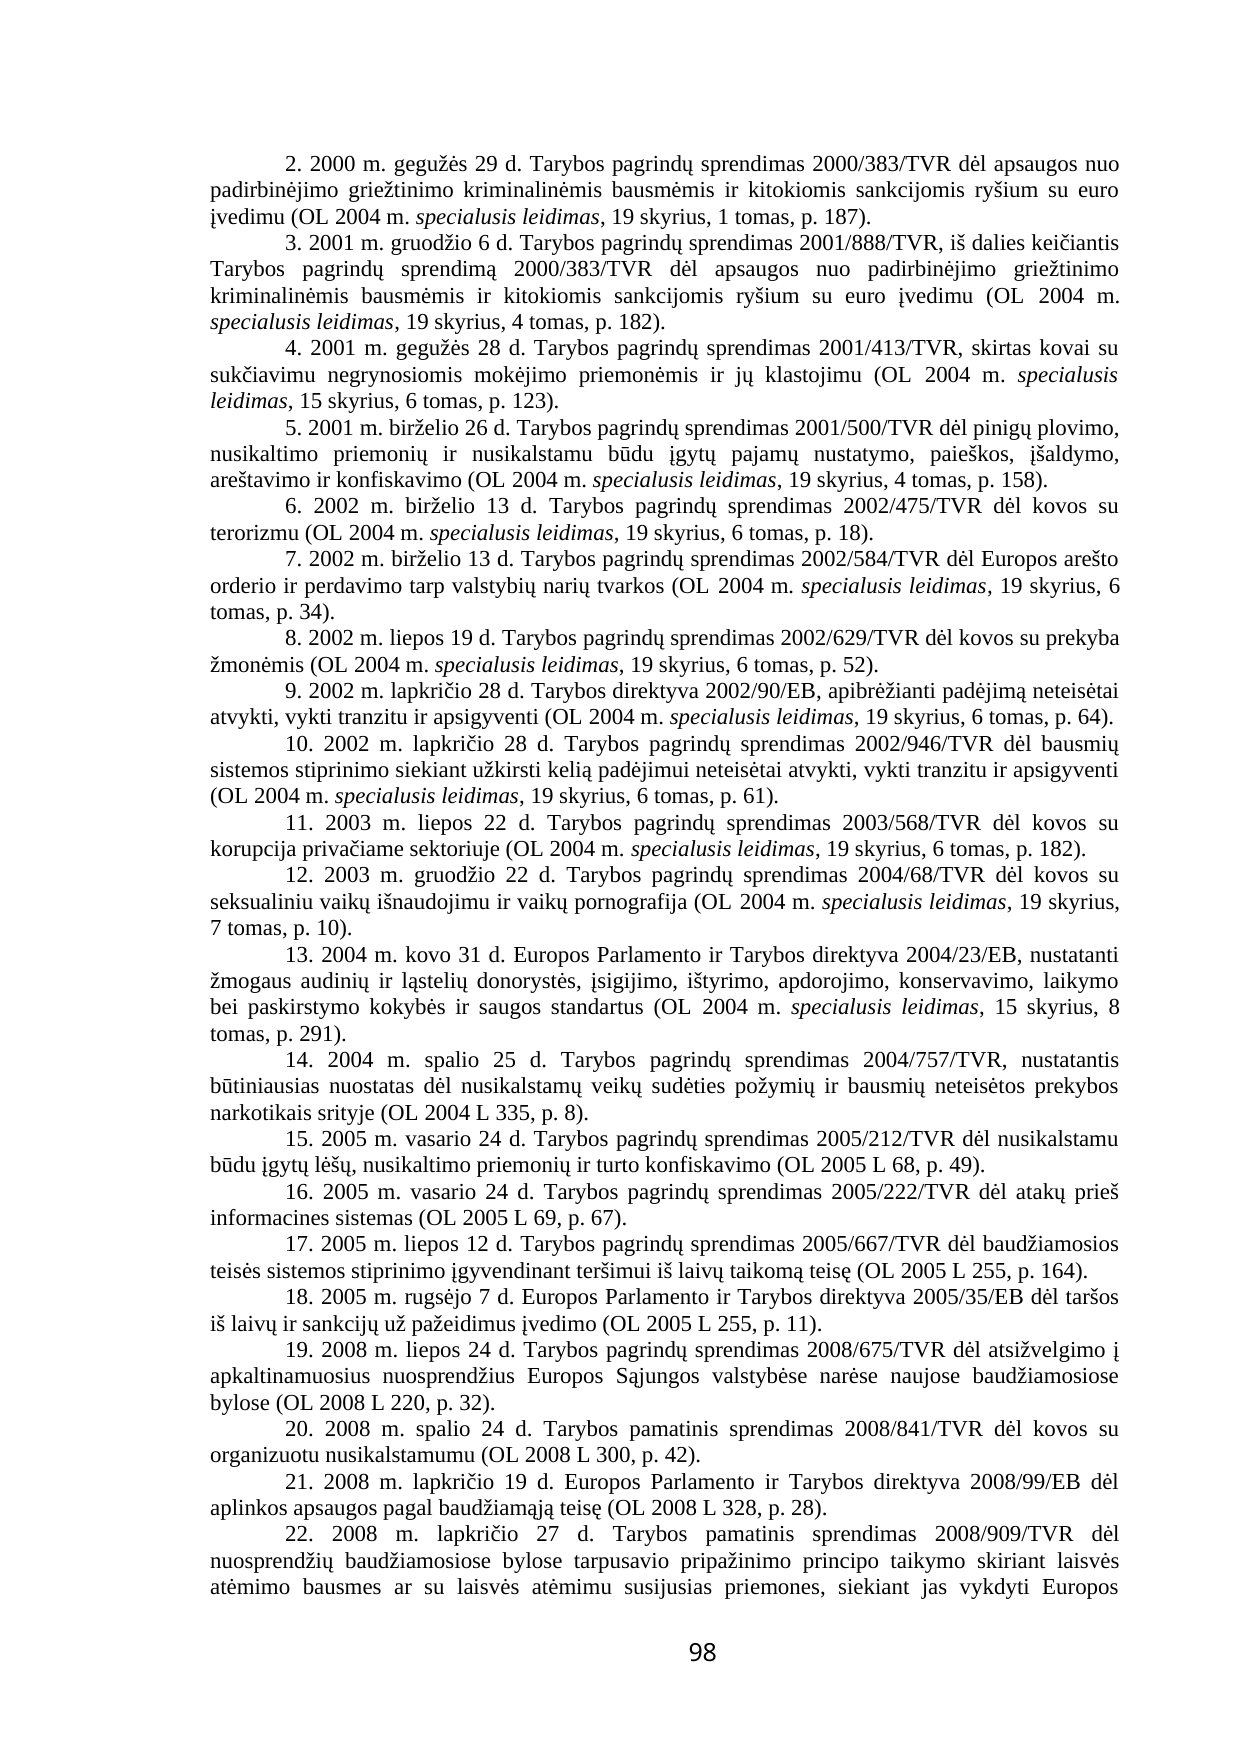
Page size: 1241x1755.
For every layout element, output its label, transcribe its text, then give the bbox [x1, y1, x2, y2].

text 11. 2003 m. liepos 22 d. Tarybos pagrindų sprendimas 2003/568/TVR dėl kovos su korupcija privačiame sektoriuje (OL 2004 m. specialusis leidimas, 19 skyrius, 6 tomas, p. 182). [210, 809, 1120, 862]
text 7. 2002 m. birželio 13 d. Tarybos pagrindų sprendimas 2002/584/TVR dėl Europos arešto orderio ir perdavimo tarp valstybių narių tvarkos (OL 2004 m. specialusis leidimas, 19 skyrius, 6 tomas, p. 34). [210, 545, 1120, 624]
text 2. 2000 m. gegužės 29 d. Tarybos pagrindų sprendimas 2000/383/TVR dėl apsaugos nuo padirbinėjimo griežtinimo kriminalinėmis bausmėmis ir kitokiomis sankcijomis ryšium su euro įvedimu (OL 2004 m. specialusis leidimas, 19 skyrius, 1 tomas, p. 187). [210, 150, 1120, 229]
text 13. 2004 m. kovo 31 d. Europos Parlamento ir Tarybos direktyva 2004/23/EB, nustatanti žmogaus audinių ir ląstelių donorystės, įsigijimo, ištyrimo, apdorojimo, konservavimo, laikymo bei paskirstymo kokybės ir saugos standartus (OL 2004 m. specialusis leidimas, 15 skyrius, 8 tomas, p. 291). [210, 941, 1120, 1046]
text 8. 2002 m. liepos 19 d. Tarybos pagrindų sprendimas 2002/629/TVR dėl kovos su prekyba žmonėmis (OL 2004 m. specialusis leidimas, 19 skyrius, 6 tomas, p. 52). [210, 624, 1120, 677]
text 21. 2008 m. lapkričio 19 d. Europos Parlamento ir Tarybos direktyva 2008/99/EB dėl aplinkos apsaugos pagal baudžiamąją teisę (OL 2008 L 328, p. 28). [210, 1468, 1120, 1520]
text 16. 2005 m. vasario 24 d. Tarybos pagrindų sprendimas 2005/222/TVR dėl atakų prieš informacines sistemas (OL 2005 L 69, p. 67). [210, 1178, 1120, 1231]
text 4. 2001 m. gegužės 28 d. Tarybos pagrindų sprendimas 2001/413/TVR, skirtas kovai su sukčiavimu negrynosiomis mokėjimo priemonėmis ir jų klastojimu (OL 2004 m. specialusis leidimas, 15 skyrius, 6 tomas, p. 123). [210, 334, 1120, 413]
text 18. 2005 m. rugsėjo 7 d. Europos Parlamento ir Tarybos direktyva 2005/35/EB dėl taršos iš laivų ir sankcijų už pažeidimus įvedimo (OL 2005 L 255, p. 11). [210, 1283, 1120, 1336]
text 19. 2008 m. liepos 24 d. Tarybos pagrindų sprendimas 2008/675/TVR dėl atsižvelgimo į apkaltinamuosius nuosprendžius Europos Sąjungos valstybėse narėse naujose baudžiamosiose bylose (OL 2008 L 220, p. 32). [210, 1336, 1120, 1415]
text 5. 2001 m. birželio 26 d. Tarybos pagrindų sprendimas 2001/500/TVR dėl pinigų plovimo, nusikaltimo priemonių ir nusikalstamu būdu įgytų pajamų nustatymo, paieškos, įšaldymo, areštavimo ir konfiskavimo (OL 2004 m. specialusis leidimas, 19 skyrius, 4 tomas, p. 158). [210, 413, 1120, 493]
text 3. 2001 m. gruodžio 6 d. Tarybos pagrindų sprendimas 2001/888/TVR, iš dalies keičiantis Tarybos pagrindų sprendimą 2000/383/TVR dėl apsaugos nuo padirbinėjimo griežtinimo kriminalinėmis bausmėmis ir kitokiomis sankcijomis ryšium su euro įvedimu (OL 2004 m. specialusis leidimas, 19 skyrius, 4 tomas, p. 182). [210, 229, 1120, 334]
text 20. 2008 m. spalio 24 d. Tarybos pamatinis sprendimas 2008/841/TVR dėl kovos su organizuotu nusikalstamumu (OL 2008 L 300, p. 42). [210, 1415, 1120, 1468]
text 17. 2005 m. liepos 12 d. Tarybos pagrindų sprendimas 2005/667/TVR dėl baudžiamosios teisės sistemos stiprinimo įgyvendinant teršimui iš laivų taikomą teisę (OL 2005 L 255, p. 164). [210, 1231, 1120, 1283]
text 9. 2002 m. lapkričio 28 d. Tarybos direktyva 2002/90/EB, apibrėžianti padėjimą neteisėtai atvykti, vykti tranzitu ir apsigyventi (OL 2004 m. specialusis leidimas, 19 skyrius, 6 tomas, p. 64). [210, 677, 1120, 730]
text 12. 2003 m. gruodžio 22 d. Tarybos pagrindų sprendimas 2004/68/TVR dėl kovos su seksualiniu vaikų išnaudojimu ir vaikų pornografija (OL 2004 m. specialusis leidimas, 19 skyrius, 7 tomas, p. 10). [210, 862, 1120, 941]
text 14. 2004 m. spalio 25 d. Tarybos pagrindų sprendimas 2004/757/TVR, nustatantis būtiniausias nuostatas dėl nusikalstamų veikų sudėties požymių ir bausmių neteisėtos prekybos narkotikais srityje (OL 2004 L 335, p. 8). [210, 1046, 1120, 1125]
text 15. 2005 m. vasario 24 d. Tarybos pagrindų sprendimas 2005/212/TVR dėl nusikalstamu būdu įgytų lėšų, nusikaltimo priemonių ir turto konfiskavimo (OL 2005 L 68, p. 49). [210, 1125, 1120, 1178]
text 10. 2002 m. lapkričio 28 d. Tarybos pagrindų sprendimas 2002/946/TVR dėl bausmių sistemos stiprinimo siekiant užkirsti kelią padėjimui neteisėtai atvykti, vykti tranzitu ir apsigyventi (OL 2004 m. specialusis leidimas, 19 skyrius, 6 tomas, p. 61). [210, 730, 1120, 809]
text 22. 2008 m. lapkričio 27 d. Tarybos pamatinis sprendimas 2008/909/TVR dėl nuosprendžių baudžiamosiose bylose tarpusavio pripažinimo principo taikymo skiriant laisvės atėmimo bausmes ar su laisvės atėmimu susijusias priemones, siekiant jas vykdyti Europos [210, 1520, 1120, 1599]
text 6. 2002 m. birželio 13 d. Tarybos pagrindų sprendimas 2002/475/TVR dėl kovos su terorizmu (OL 2004 m. specialusis leidimas, 19 skyrius, 6 tomas, p. 18). [210, 493, 1120, 545]
